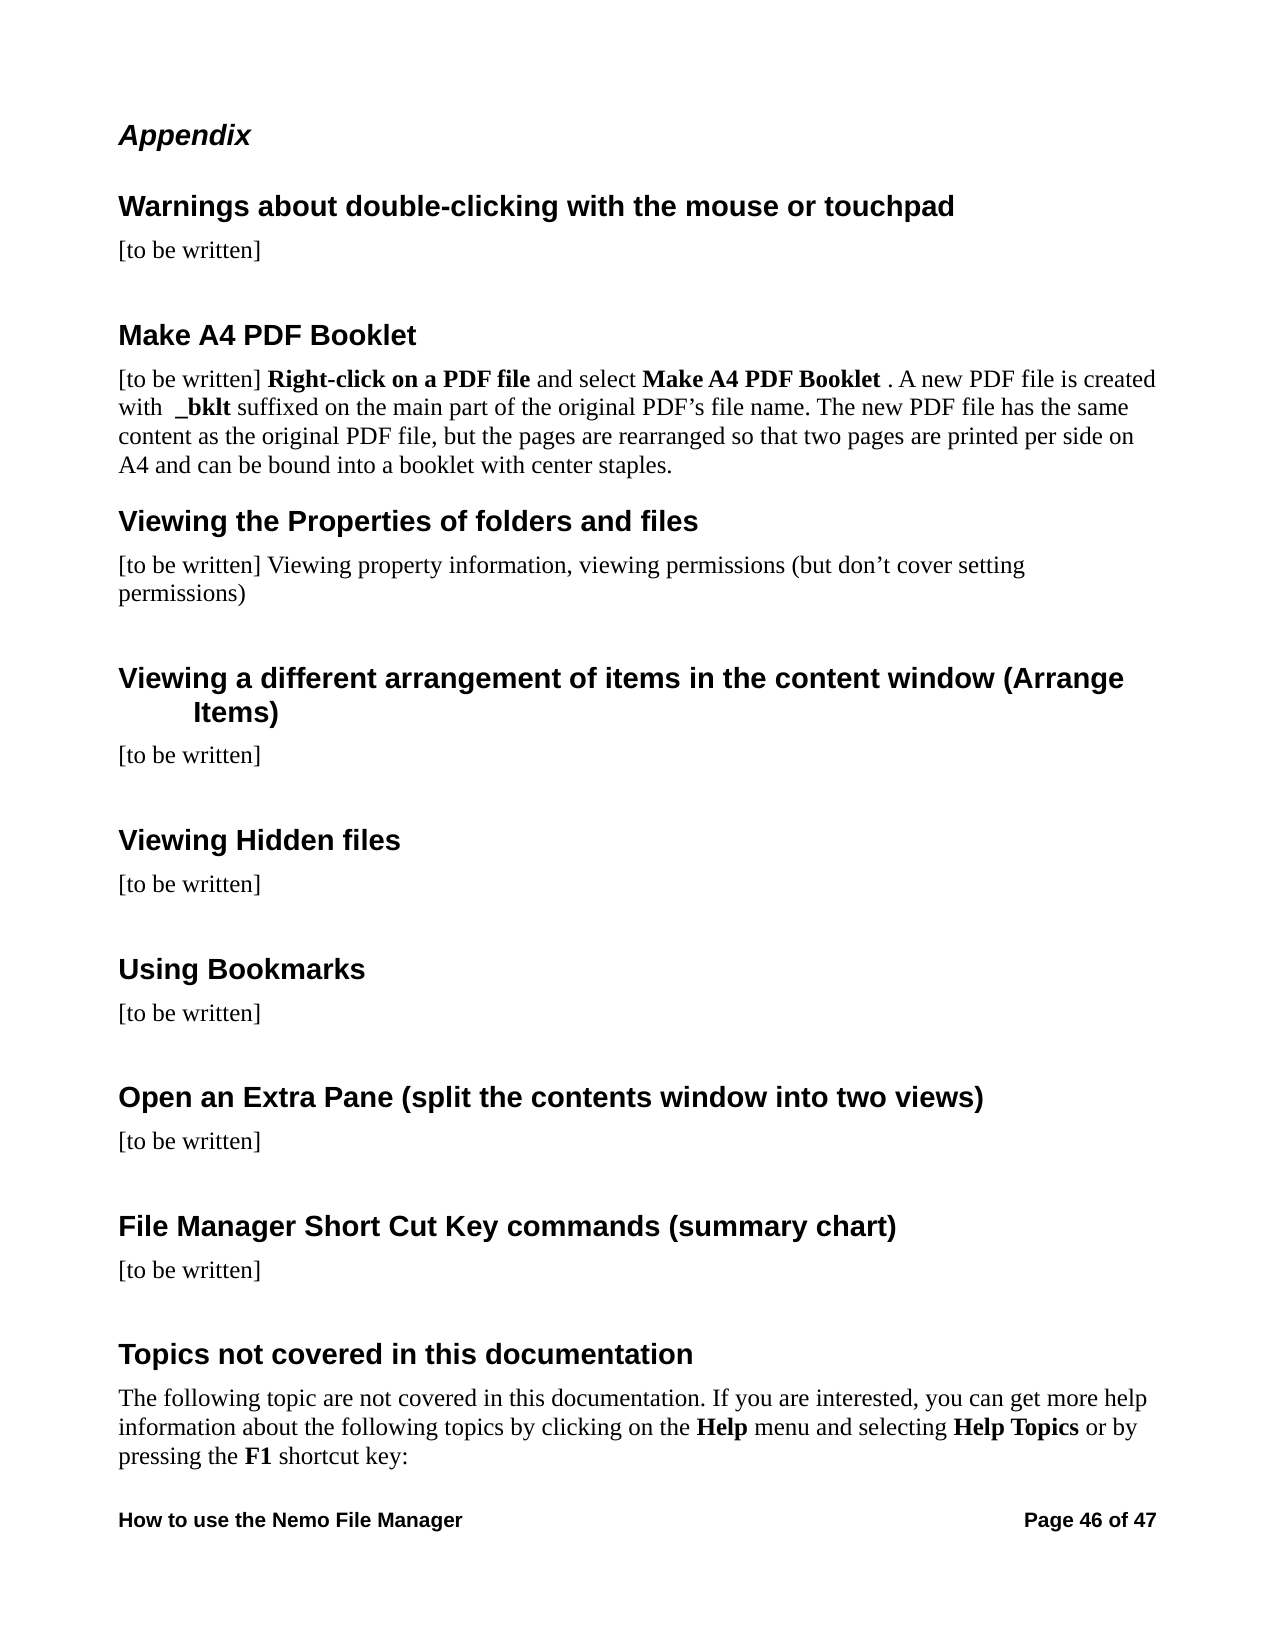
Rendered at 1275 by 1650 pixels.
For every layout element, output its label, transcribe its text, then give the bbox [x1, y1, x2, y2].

subtitle Open an Extra Pane (split the contents window into two views) [118, 1080, 1157, 1114]
subtitle Viewing the Properties of folders and files [118, 504, 1157, 537]
text [to be written] Right-click on a PDF file and select Make A4 PDF Booklet . A new PDF file is created with _bklt suffixed on the main part of the original PDF’s file name. The new PDF file has the same content as the original PDF file, but the pages are rearranged so that two pages are printed per side on A4 and can be bound into a booklet with center staples. [118, 364, 1157, 479]
text [to be written] [118, 1126, 1157, 1155]
text [to be written] [118, 998, 1157, 1026]
subtitle Using Bookmarks [118, 952, 1157, 985]
subtitle Appendix [118, 118, 1157, 152]
text [to be written] Viewing property information, viewing permissions (but don’t cover setting permissions) [118, 550, 1157, 607]
subtitle Topics not covered in this documentation [118, 1337, 1157, 1371]
text The following topic are not covered in this documentation. If you are interested, you can get more help information about the following topics by clicking on the Help menu and selecting Help Topics or by pressing the F1 shortcut key: [118, 1383, 1157, 1469]
text [to be written] [118, 869, 1157, 898]
text [to be written] [118, 235, 1157, 264]
subtitle File Manager Short Cut Key commands (summary chart) [118, 1209, 1157, 1242]
text [to be written] [118, 741, 1157, 769]
subtitle Warnings about double-clicking with the mouse or touchpad [118, 189, 1157, 223]
text [to be written] [118, 1255, 1157, 1283]
subtitle Viewing Hidden files [118, 823, 1157, 857]
subtitle Viewing a different arrangement of items in the content window (Arrange Items) [118, 661, 1157, 728]
subtitle Make A4 PDF Booklet [118, 318, 1157, 351]
